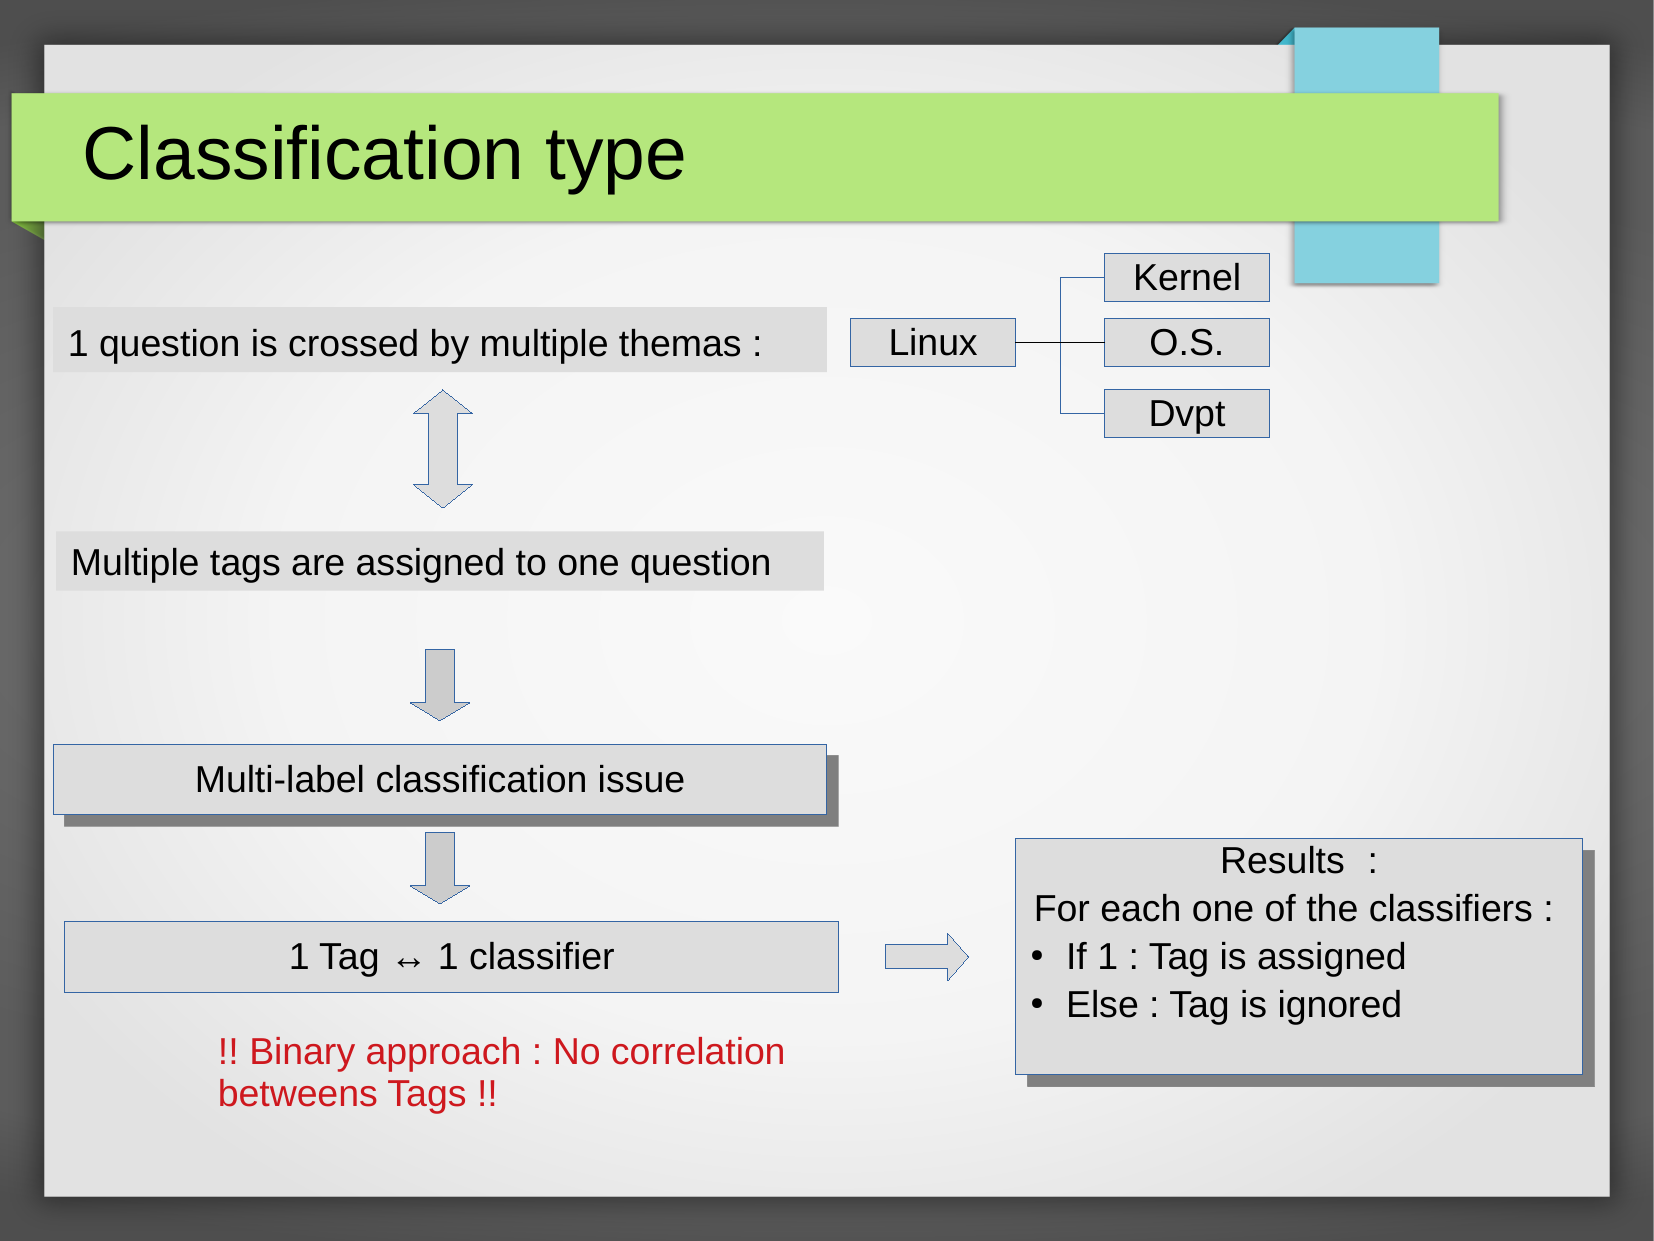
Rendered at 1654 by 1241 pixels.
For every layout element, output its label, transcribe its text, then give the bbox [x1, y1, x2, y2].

text_box 1 Tag ↔ 1 classifier [64, 921, 839, 993]
text_box [410, 832, 470, 904]
text_box Dvpt [1104, 389, 1270, 438]
picture [0, 0, 1654, 1241]
text_box Linux [850, 318, 1016, 367]
text_box O.S. [1104, 318, 1270, 367]
text_box Multiple tags are assigned to one question [56, 531, 824, 591]
text_box !! Binary approach : No correlation betweens Tags !! [188, 1023, 815, 1123]
text_box [410, 649, 470, 721]
text_box [413, 389, 473, 508]
text_box Results : For each one of the classifiers : If 1 : Tag is assigned Else : Tag is ignored [1015, 838, 1583, 1075]
text_box [885, 933, 969, 981]
text_box Kernel [1104, 253, 1270, 302]
text_box Multi-label classification issue [53, 744, 827, 815]
title Classification type [82, 94, 1264, 213]
text_box 1 question is crossed by multiple themas : [53, 307, 827, 373]
